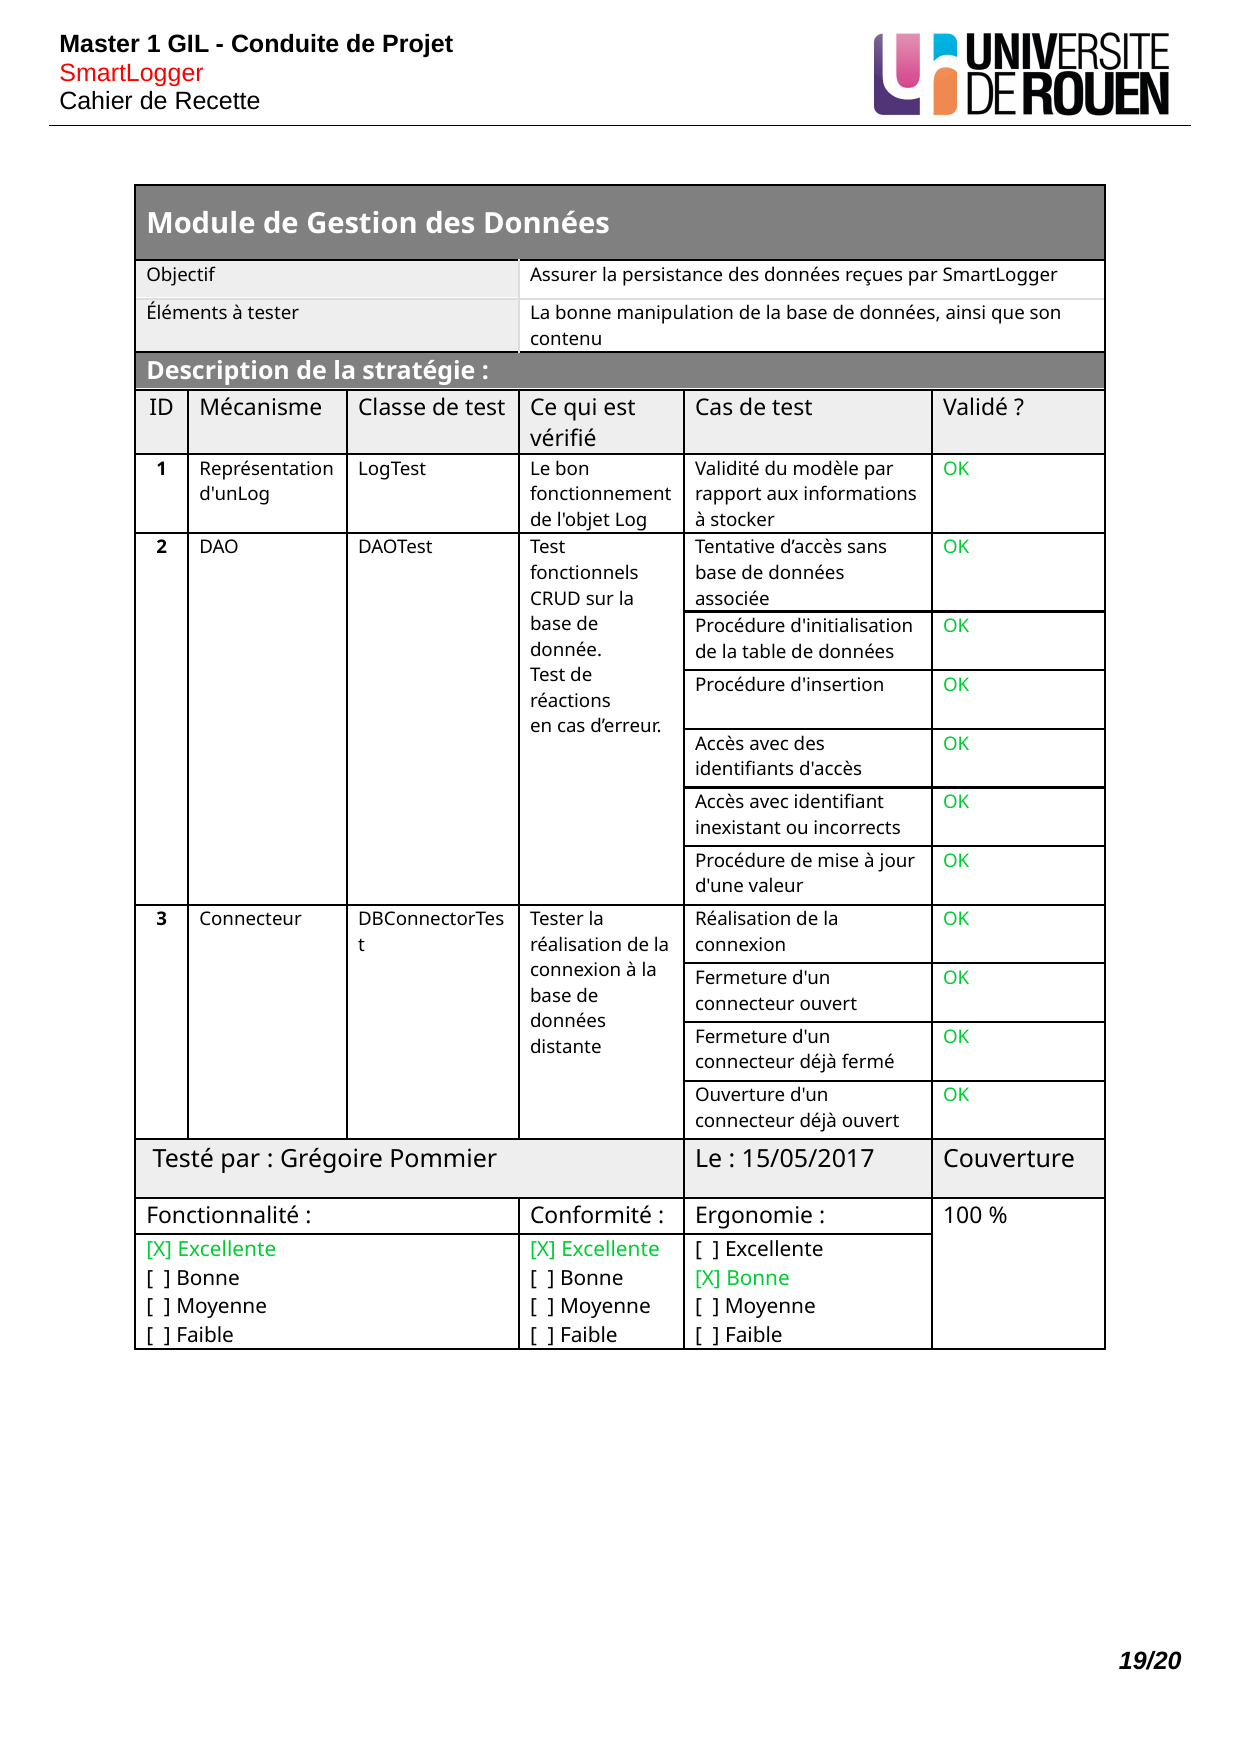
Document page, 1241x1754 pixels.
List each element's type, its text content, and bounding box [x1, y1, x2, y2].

table_cell Fermeture d'un connecteur ouvert [685, 964, 931, 1021]
table_cell Assurer la persistance des données reçues par SmartLogger [520, 261, 1104, 297]
table_cell 100 % [933, 1199, 1104, 1348]
table_cell Ce qui est vérifié [520, 391, 683, 453]
table_cell Tester la réalisation de la connexion à la base de données distante [520, 906, 683, 1138]
table_cell DAO [189, 534, 346, 904]
table_cell Testé par : Grégoire Pommier [136, 1140, 683, 1197]
table_cell Validé ? [933, 391, 1104, 453]
table_cell [ ] Excellente [X] Bonne [ ] Moyenne [ ] Faible [685, 1235, 931, 1348]
table_cell 1 [136, 455, 187, 532]
table_cell 3 [136, 906, 187, 1138]
table_cell Couverture [933, 1140, 1104, 1197]
table_cell Cas de test [685, 391, 931, 453]
table_cell Mécanisme [189, 391, 346, 453]
table_cell Description de la stratégie : [136, 353, 1104, 388]
table_cell Objectif [136, 261, 518, 297]
table_cell Accès avec identifiant inexistant ou incorrects [685, 789, 931, 845]
table_cell Accès avec des identifiants d'accès [685, 730, 931, 786]
table_cell Procédure d'insertion [685, 671, 931, 728]
table_cell OK [933, 1023, 1104, 1079]
table_cell La bonne manipulation de la base de données, ainsi que son contenu [520, 300, 1104, 351]
table_cell DBConnectorTest [348, 906, 518, 1138]
table_cell DAOTest [348, 534, 518, 904]
table_cell Validité du modèle par rapport aux informations à stocker [685, 455, 931, 532]
picture [872, 32, 1170, 118]
table_cell Représentation d'unLog [189, 455, 346, 532]
table_cell LogTest [348, 455, 518, 532]
table_cell OK [933, 789, 1104, 845]
table_cell Classe de test [348, 391, 518, 453]
table_cell OK [933, 455, 1104, 532]
table_cell 2 [136, 534, 187, 904]
table_cell OK [933, 534, 1104, 610]
table_cell OK [933, 730, 1104, 786]
table_cell Procédure d'initialisation de la table de données [685, 613, 931, 669]
table_cell [X] Excellente [ ] Bonne [ ] Moyenne [ ] Faible [520, 1235, 683, 1348]
table_cell Fermeture d'un connecteur déjà fermé [685, 1023, 931, 1079]
table_cell Éléments à tester [136, 300, 518, 351]
table_cell OK [933, 847, 1104, 904]
table_cell Le bon fonctionnement de l'objet Log [520, 455, 683, 532]
table_header Module de Gestion des Données [136, 186, 1104, 259]
table_cell OK [933, 671, 1104, 728]
table_cell Le : 15/05/2017 [685, 1140, 931, 1197]
table_cell OK [933, 906, 1104, 962]
table_cell Ouverture d'un connecteur déjà ouvert [685, 1082, 931, 1138]
table_cell Conformité : [520, 1199, 683, 1232]
table_cell Connecteur [189, 906, 346, 1138]
table_cell Test fonctionnels CRUD sur la base de donnée. Test de réactions en cas d’erreur. [520, 534, 683, 904]
table_cell Réalisation de la connexion [685, 906, 931, 962]
table_cell Tentative d’accès sans base de données associée [685, 534, 931, 610]
table_cell ID [136, 391, 187, 453]
table_cell [X] Excellente [ ] Bonne [ ] Moyenne [ ] Faible [136, 1235, 518, 1348]
table_cell Procédure de mise à jour d'une valeur [685, 847, 931, 904]
table_cell Fonctionnalité : [136, 1199, 518, 1232]
table_cell OK [933, 613, 1104, 669]
table_cell OK [933, 964, 1104, 1021]
table_cell OK [933, 1082, 1104, 1138]
table_cell Ergonomie : [685, 1199, 931, 1232]
